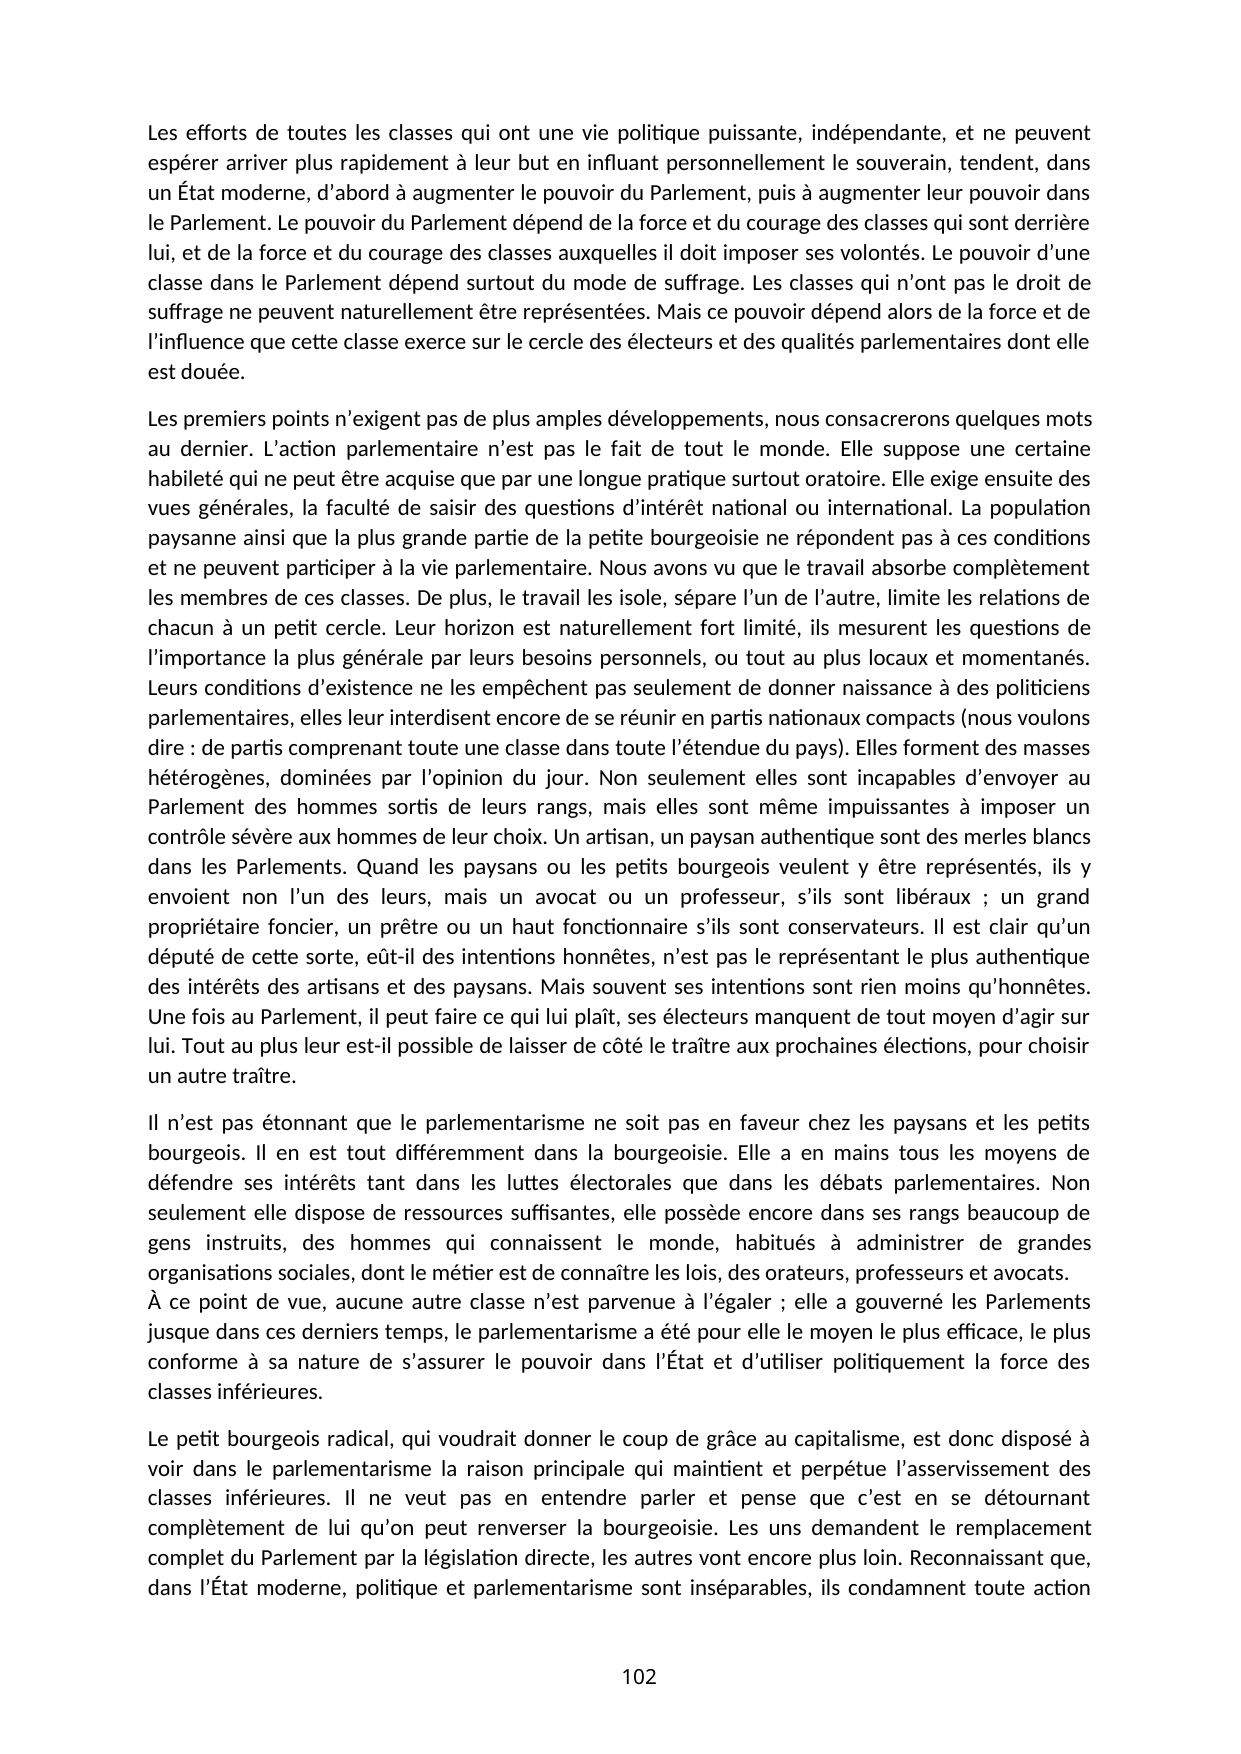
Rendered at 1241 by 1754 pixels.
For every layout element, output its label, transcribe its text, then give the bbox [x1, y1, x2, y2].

text À ce point de vue, aucune autre classe n’est parvenue à l’égaler ; elle a gouverné les Parlements jusque dans ces derniers temps, le parlementarisme a été pour elle le moyen le plus efficace, le plus conforme à sa nature de s’assurer le pouvoir dans l’État et d’utiliser politiquement la force des classes inférieures. [148, 1287, 1093, 1405]
text Les premiers points n’exigent pas de plus amples développements, nous consa­crerons quelques mots au dernier. L’action parlementaire n’est pas le fait de tout le monde. Elle suppose une certaine habileté qui ne peut être acquise que par une longue pratique surtout oratoire. Elle exige ensuite des vues générales, la faculté de saisir des questions d’intérêt national ou international. La population paysanne ainsi que la plus grande partie de la petite bourgeoisie ne répondent pas à ces conditions et ne peuvent participer à la vie parlementaire. Nous avons vu que le travail absorbe complètement les membres de ces classes. De plus, le travail les isole, sépare l’un de l’autre, limite les relations de chacun à un petit cercle. Leur horizon est naturellement fort limité, ils mesurent les questions de l’importance la plus générale par leurs besoins personnels, ou tout au plus locaux et momentanés. Leurs conditions d’existence ne les empêchent pas seulement de donner naissance à des politiciens parlementaires, elles leur interdisent encore de se réunir en partis nationaux compacts (nous voulons dire : de partis comprenant toute une classe dans toute l’étendue du pays). Elles forment des masses hétérogènes, dominées par l’opinion du jour. Non seulement elles sont incapables d’envoyer au Parlement des hommes sortis de leurs rangs, mais elles sont même impuissantes à imposer un contrôle sévère aux hommes de leur choix. Un artisan, un paysan authentique sont des merles blancs dans les Parlements. Quand les paysans ou les petits bourgeois veulent y être représentés, ils y envoient non l’un des leurs, mais un avocat ou un professeur, s’ils sont libéraux ; un grand propriétaire foncier, un prêtre ou un haut fonctionnaire s’ils sont conservateurs. Il est clair qu’un député de cette sorte, eût-il des intentions honnêtes, n’est pas le représentant le plus authentique des intérêts des artisans et des paysans. Mais souvent ses intentions sont rien moins qu’honnêtes. Une fois au Parlement, il peut faire ce qui lui plaît, ses électeurs manquent de tout moyen d’agir sur lui. Tout au plus leur est-il possible de laisser de côté le traître aux prochaines élections, pour choisir un autre traître. [148, 404, 1093, 1089]
text Le petit bourgeois radical, qui voudrait donner le coup de grâce au capitalisme, est donc disposé à voir dans le parlementarisme la raison principale qui maintient et perpétue l’asservissement des classes inférieures. Il ne veut pas en entendre parler et pense que c’est en se détournant complètement de lui qu’on peut renverser la bour­geoisie. Les uns demandent le remplacement complet du Parlement par la législation directe, les autres vont encore plus loin. Reconnaissant que, dans l’État moderne, politique et parlementarisme sont inséparables, ils condamnent toute action [148, 1424, 1093, 1601]
text Les efforts de toutes les classes qui ont une vie politique puissante, indépendante, et ne peuvent espérer arriver plus rapidement à leur but en influant personnellement le souverain, tendent, dans un État moderne, d’abord à augmenter le pouvoir du Parlement, puis à augmenter leur pouvoir dans le Parlement. Le pouvoir du Parlement dépend de la force et du courage des classes qui sont derrière lui, et de la force et du courage des classes auxquelles il doit imposer ses volontés. Le pouvoir d’une classe dans le Parlement dépend surtout du mode de suffrage. Les classes qui n’ont pas le droit de suffrage ne peuvent naturellement être représentées. Mais ce pouvoir dépend alors de la force et de l’influence que cette classe exerce sur le cercle des électeurs et des qualités parlementaires dont elle est douée. [148, 118, 1093, 385]
text Il n’est pas étonnant que le parlementarisme ne soit pas en faveur chez les paysans et les petits bourgeois. Il en est tout différemment dans la bourgeoisie. Elle a en mains tous les moyens de défendre ses intérêts tant dans les luttes électorales que dans les débats parlementaires. Non seulement elle dispose de ressources suffisantes, elle possède encore dans ses rangs beaucoup de gens instruits, des hommes qui con­naissent le monde, habitués à administrer de grandes organisations sociales, dont le métier est de connaître les lois, des orateurs, professeurs et avocats. [148, 1108, 1093, 1286]
